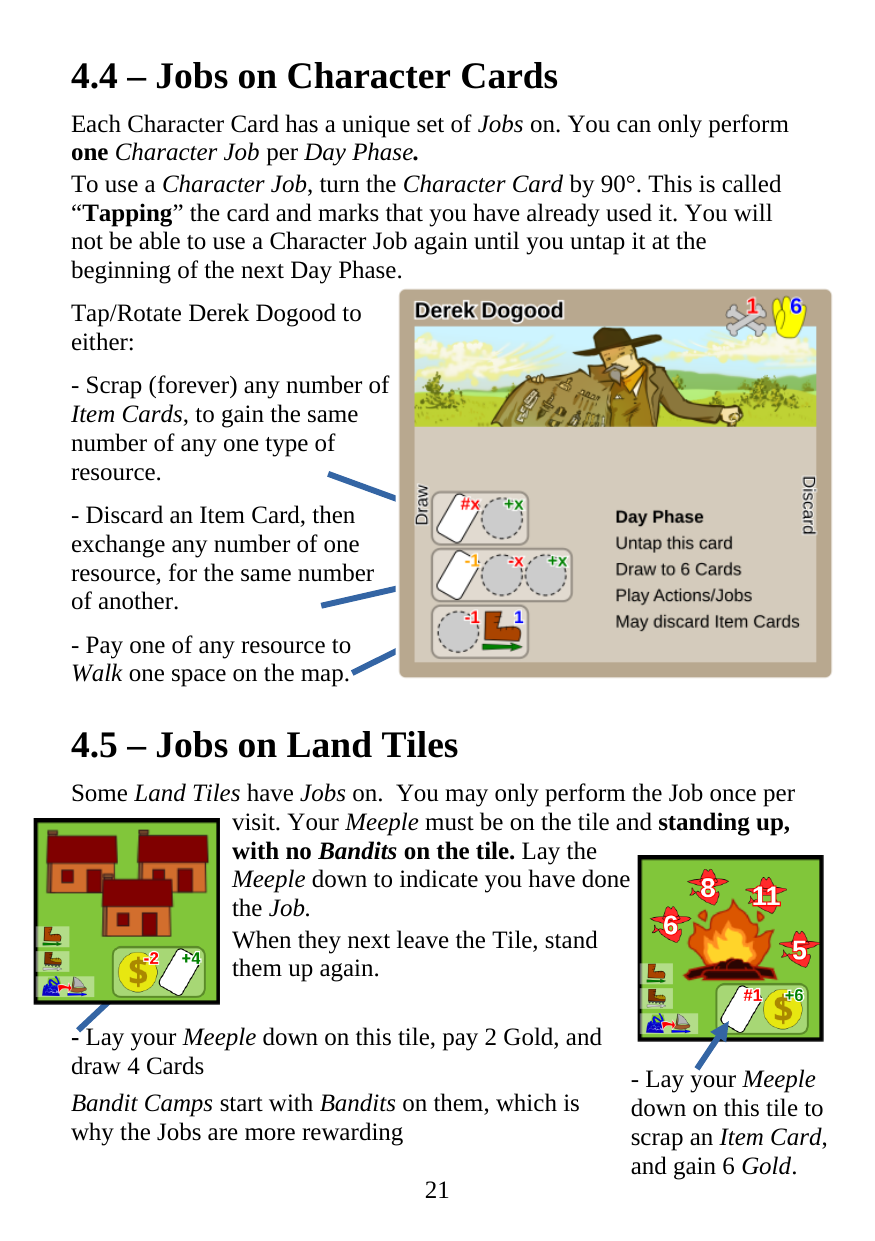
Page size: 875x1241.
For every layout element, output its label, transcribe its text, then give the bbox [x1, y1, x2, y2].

text When they next leave the Tile, stand them up again. [220, 925, 637, 982]
picture [33, 818, 220, 1005]
picture [395, 285, 836, 682]
text - Lay your Meeple down on this tile, pay 2 Gold, and draw 4 Cards [71, 1022, 803, 1080]
text - Pay one of any resource to Walk one space on the map. [71, 630, 803, 687]
text Each Character Card has a unique set of Jobs on. You can only perform one Character Job per Day Phase. [71, 109, 803, 166]
subtitle 4.4 – Jobs on Character Cards [71, 53, 803, 96]
text Tap/Rotate Derek Dogood to either: [71, 298, 395, 356]
text - Scrap (forever) any number of Item Cards, to gain the same number of any one type of resource. [71, 371, 395, 486]
text - Discard an Item Card, then exchange any number of one resource, for the same number of another. [71, 500, 395, 615]
picture [637, 855, 824, 1042]
subtitle 4.5 – Jobs on Land Tiles [71, 723, 803, 766]
text Some Land Tiles have Jobs on. You may only perform the Job once per visit. Your Meeple must be on the tile and standing up, with no Bandits on the tile. Lay the Meeple down to indicate you have done the Job. [71, 778, 803, 922]
text To use a Character Job, turn the Character Card by 90°. This is called “Tapping” the card and marks that you have already used it. You will not be able to use a Character Job again until you untap it at the beginning of the next Day Phase. [71, 169, 803, 284]
text Bandit Camps start with Bandits on them, which is why the Jobs are more rewarding [71, 1088, 803, 1146]
